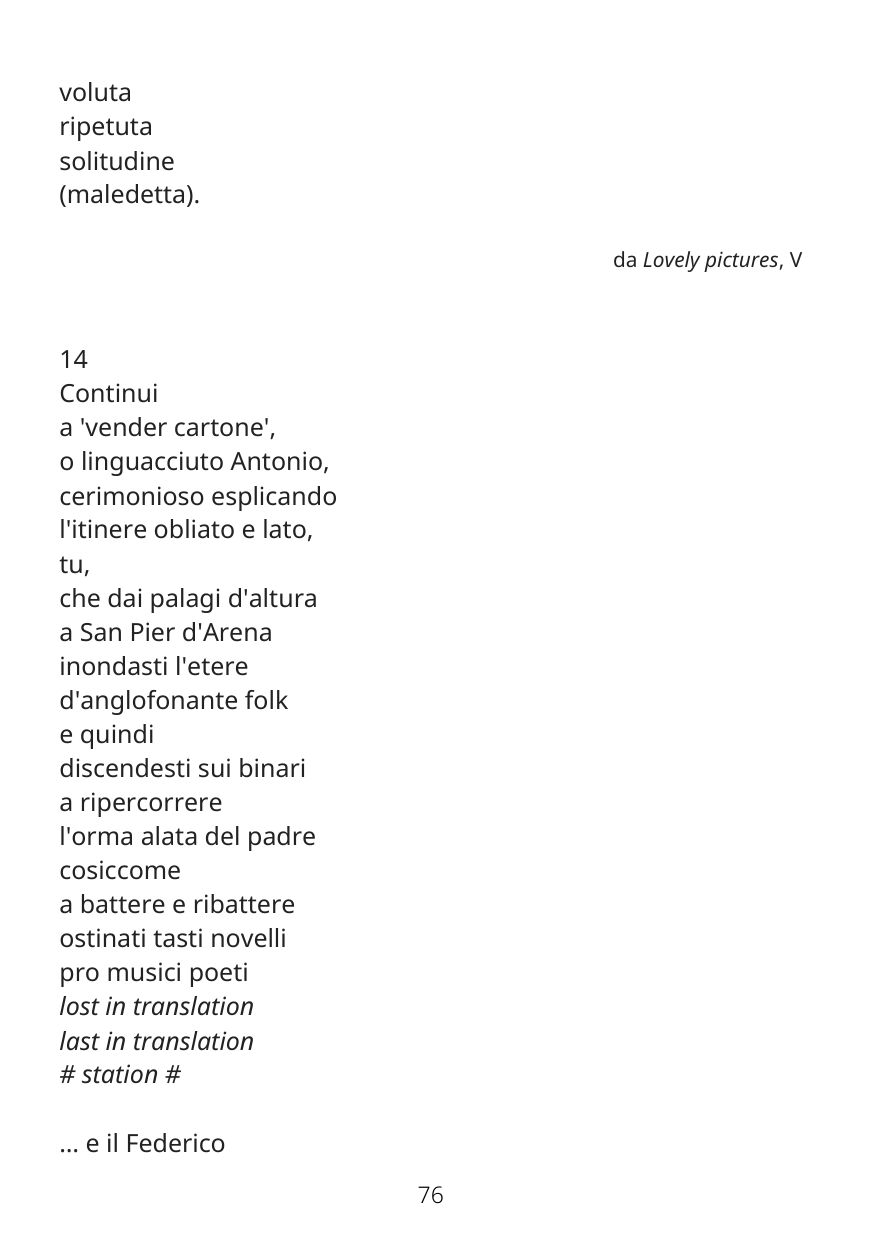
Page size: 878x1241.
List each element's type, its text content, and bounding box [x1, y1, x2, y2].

text a battere e ribattere [59, 887, 802, 921]
text 14 [59, 342, 802, 376]
text inondasti l'etere [59, 648, 802, 682]
text cosiccome [59, 853, 802, 887]
text cerimonioso esplicando [59, 478, 802, 512]
text pro musici poeti [59, 955, 802, 989]
text voluta [59, 75, 802, 109]
text ostinati tasti novelli [59, 921, 802, 955]
text a ripercorrere [59, 785, 802, 819]
text lost in translation [59, 989, 802, 1023]
list da Lovely pictures, V [59, 245, 802, 274]
text Continui [59, 376, 802, 410]
text solitudine [59, 143, 802, 177]
text o linguacciuto Antonio, [59, 444, 802, 478]
text (maledetta). [59, 177, 802, 211]
text a 'vender cartone', [59, 410, 802, 444]
text last in translation [59, 1023, 802, 1057]
text … e il Federico [59, 1125, 802, 1159]
text e quindi [59, 717, 802, 751]
text discendesti sui binari [59, 751, 802, 785]
text l'orma alata del padre [59, 819, 802, 853]
text che dai palagi d'altura [59, 580, 802, 614]
text # station # [59, 1057, 802, 1091]
text l'itinere obliato e lato, [59, 512, 802, 546]
text a San Pier d'Arena [59, 614, 802, 648]
text tu, [59, 546, 802, 580]
text d'anglofonante folk [59, 682, 802, 717]
text ripetuta [59, 109, 802, 143]
